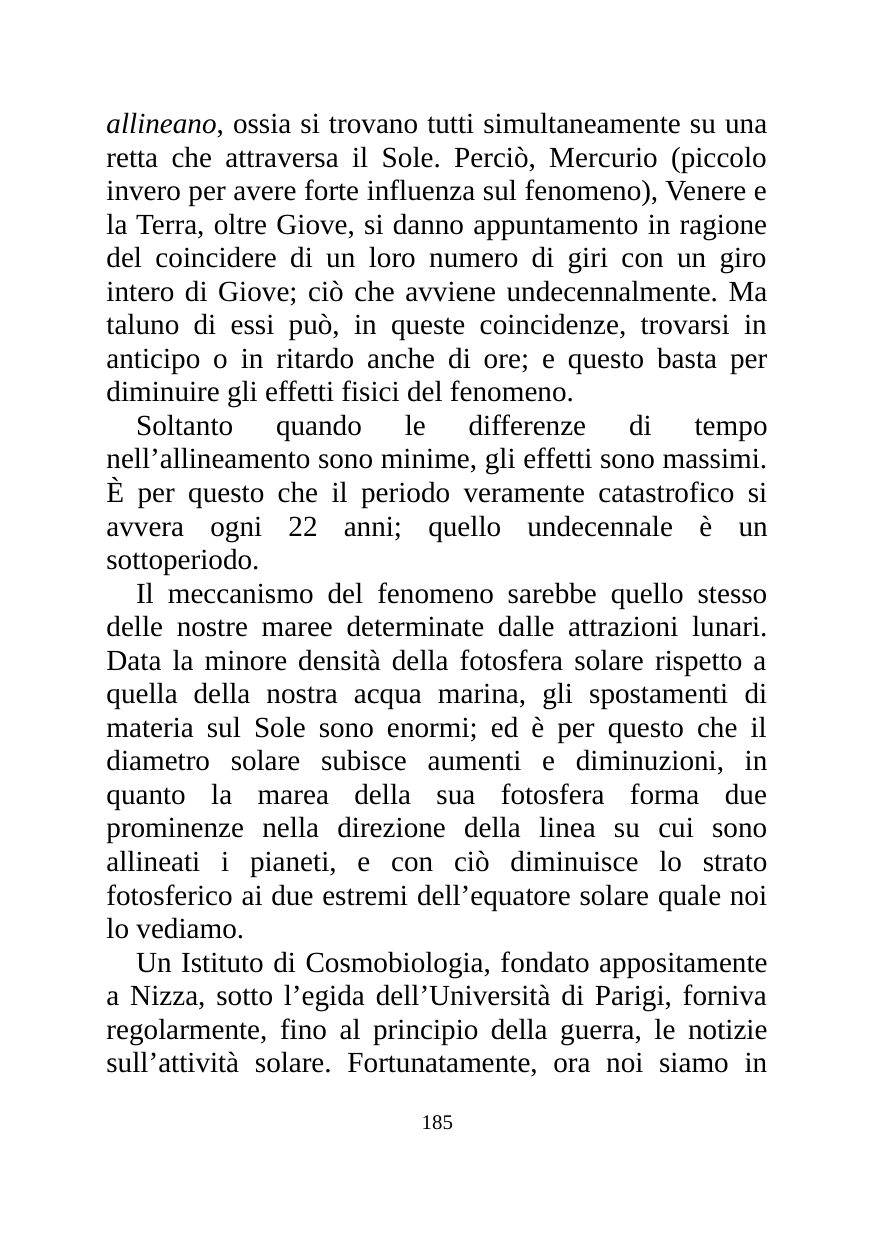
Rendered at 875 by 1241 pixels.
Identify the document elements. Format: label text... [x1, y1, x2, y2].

text Un Istituto di Cosmobiologia, fondato appositamente a Nizza, sotto l’egida dell’Università di Parigi, forniva regolarmente, fino al principio della guerra, le notizie sull’attività solare. Fortunatamente, ora noi siamo in [106, 945, 768, 1079]
text Il meccanismo del fenomeno sarebbe quello stesso delle nostre maree determinate dalle attrazioni lunari. Data la minore densità della fotosfera solare rispetto a quella della nostra acqua marina, gli spostamenti di materia sul Sole sono enormi; ed è per questo che il diametro solare subisce aumenti e diminuzioni, in quanto la marea della sua fotosfera forma due prominenze nella direzione della linea su cui sono allineati i pianeti, e con ciò diminuisce lo strato fotosferico ai due estremi dell’equatore solare quale noi lo vediamo. [106, 576, 768, 945]
text allineano, ossia si trovano tutti simultaneamente su una retta che attraversa il Sole. Perciò, Mercurio (piccolo invero per avere forte influenza sul fenomeno), Venere e la Terra, oltre Giove, si danno appuntamento in ragione del coincidere di un loro numero di giri con un giro intero di Giove; ciò che avviene undecennalmente. Ma taluno di essi può, in queste coincidenze, trovarsi in anticipo o in ritardo anche di ore; e questo basta per diminuire gli effetti fisici del fenomeno. [106, 106, 768, 408]
text Soltanto quando le differenze di tempo nell’allineamento sono minime, gli effetti sono massimi. È per questo che il periodo veramente catastrofico si avvera ogni 22 anni; quello undecennale è un sottoperiodo. [106, 408, 768, 576]
